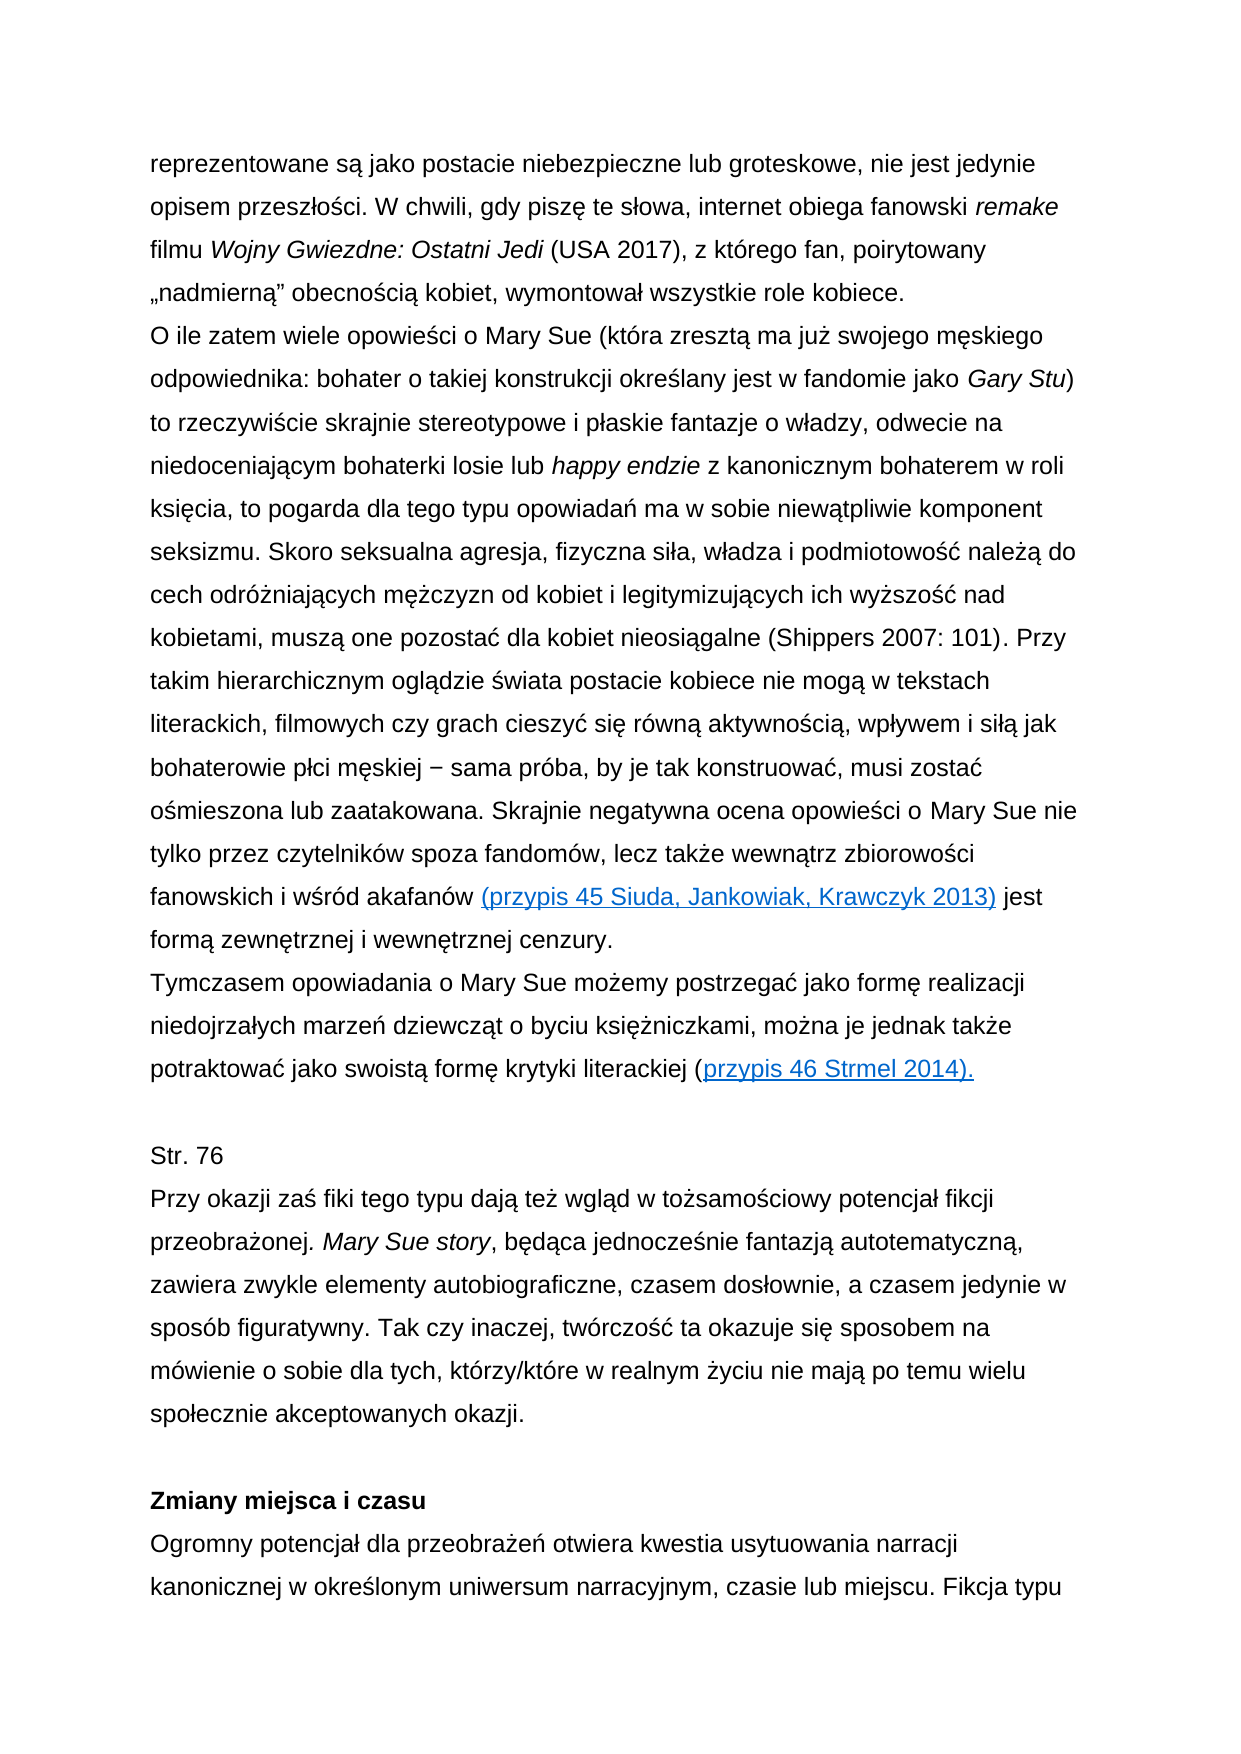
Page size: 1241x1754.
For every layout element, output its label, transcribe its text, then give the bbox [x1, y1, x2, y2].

text reprezentowane są jako postacie niebezpieczne lub groteskowe, nie jest jedynie opisem przeszłości. W chwili, gdy piszę te słowa, internet obiega fanowski remake filmu Wojny Gwiezdne: Ostatni Jedi (USA 2017), z którego fan, poirytowany „nadmierną” obecnością kobiet, wymontował wszystkie role kobiece. [150, 149, 1090, 307]
subtitle Zmiany miejsca i czasu [150, 1486, 1090, 1514]
text Str. 76 [150, 1141, 1090, 1169]
text Przy okazji zaś fiki tego typu dają też wgląd w tożsamościowy potencjał fikcji przeobrażonej. Mary Sue story, będąca jednocześnie fantazją autotematyczną, zawiera zwykle elementy autobiograficzne, czasem dosłownie, a czasem jedynie w sposób figuratywny. Tak czy inaczej, twórczość ta okazuje się sposobem na mówienie o sobie dla tych, którzy/które w realnym życiu nie mają po temu wielu społecznie akceptowanych okazji. [150, 1184, 1090, 1428]
text Ogromny potencjał dla przeobrażeń otwiera kwestia usytuowania narracji kanonicznej w określonym uniwersum narracyjnym, czasie lub miejscu. Fikcja typu [150, 1529, 1090, 1601]
text Tymczasem opowiadania o Mary Sue możemy postrzegać jako formę realizacji niedojrzałych marzeń dziewcząt o byciu księżniczkami, można je jednak także potraktować jako swoistą formę krytyki literackiej (przypis 46 Strmel 2014). [150, 968, 1090, 1083]
text O ile zatem wiele opowieści o Mary Sue (która zresztą ma już swojego męskiego odpowiednika: bohater o takiej konstrukcji określany jest w fandomie jako Gary Stu) to rzeczywiście skrajnie stereotypowe i płaskie fantazje o władzy, odwecie na niedoceniającym bohaterki losie lub happy endzie z kanonicznym bohaterem w roli księcia, to pogarda dla tego typu opowiadań ma w sobie niewątpliwie komponent seksizmu. Skoro seksualna agresja, fizyczna siła, władza i podmiotowość należą do cech odróżniających mężczyzn od kobiet i legitymizujących ich wyższość nad kobietami, muszą one pozostać dla kobiet nieosiągalne (Shippers 2007: 101). Przy takim hierarchicznym oglądzie świata postacie kobiece nie mogą w tekstach literackich, filmowych czy grach cieszyć się równą aktywnością, wpływem i siłą jak bohaterowie płci męskiej − sama próba, by je tak konstruować, musi zostać ośmieszona lub zaatakowana. Skrajnie negatywna ocena opowieści o Mary Sue nie tylko przez czytelników spoza fandomów, lecz także wewnątrz zbiorowości fanowskich i wśród akafanów (przypis 45 Siuda, Jankowiak, Krawczyk 2013) jest formą zewnętrznej i wewnętrznej cenzury. [150, 321, 1090, 954]
